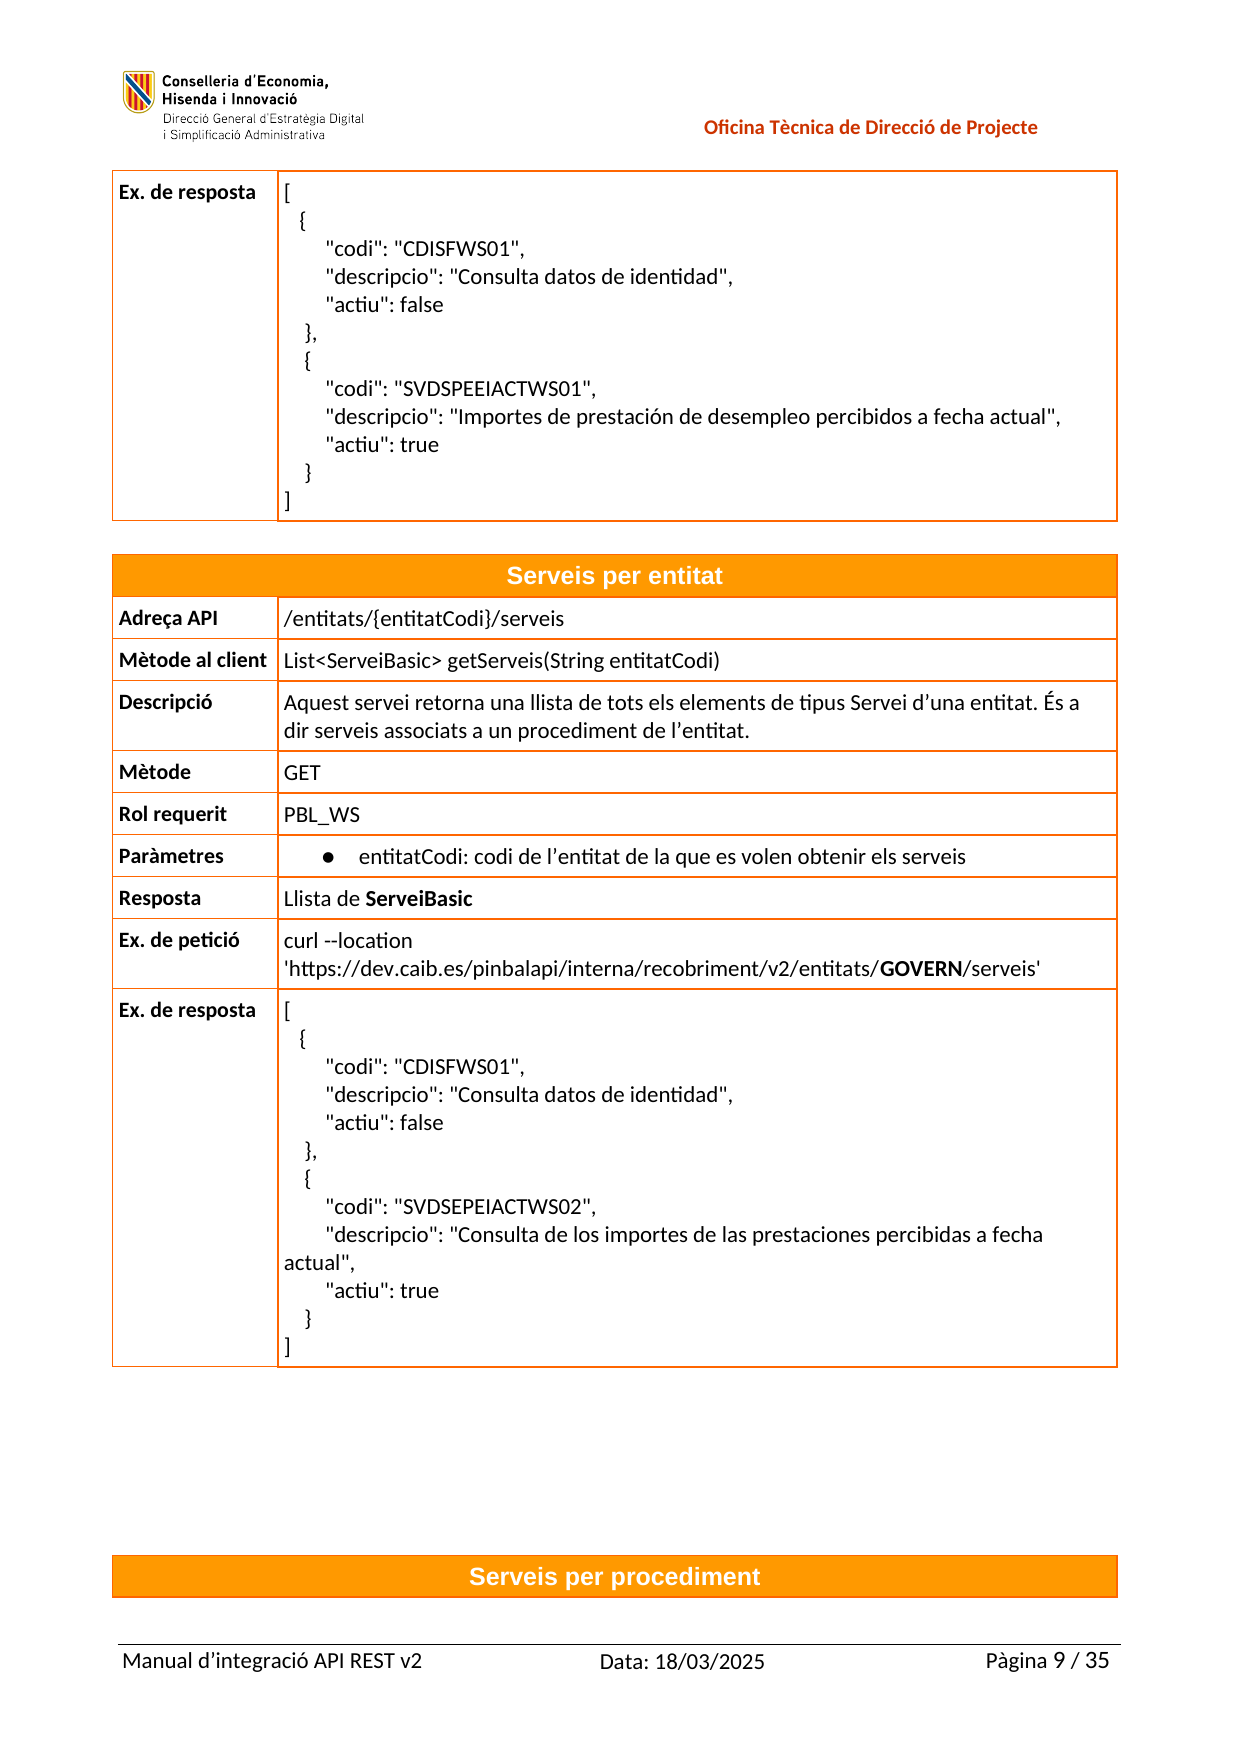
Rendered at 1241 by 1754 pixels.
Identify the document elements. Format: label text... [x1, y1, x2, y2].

table_cell Paràmetres [113, 835, 277, 876]
table_cell /entitats/{entitatCodi}/serveis [279, 598, 1116, 638]
table_cell Resposta [113, 877, 277, 918]
table_cell Rol requerit [113, 793, 277, 834]
table_cell [ { "codi": "CDISFWS01", "descripcio": "Consulta datos de identidad", "actiu": false }, { "codi": "SVDSPEEIACTWS01", "descripcio": "Importes de prestación de desempleo percibidos a fecha actual", "actiu": true } ] [279, 172, 1116, 520]
table_cell entitatCodi: codi de l’entitat de la que es volen obtenir els serveis [279, 836, 1116, 876]
picture [118, 62, 368, 151]
table_cell GET [279, 752, 1116, 792]
table_cell Ex. de petició [113, 919, 277, 988]
table_cell Mètode [113, 751, 277, 792]
table_cell Adreça API [113, 597, 277, 638]
table_header Serveis per procediment [113, 1556, 1116, 1596]
table_cell Mètode al client [113, 639, 277, 680]
table_cell [ { "codi": "CDISFWS01", "descripcio": "Consulta datos de identidad", "actiu": false }, { "codi": "SVDSEPEIACTWS02", "descripcio": "Consulta de los importes de las prestaciones percibidas a fecha actual", "actiu": true } ] [279, 990, 1116, 1366]
table_cell Ex. de resposta [113, 171, 277, 520]
table_cell curl --location 'https://dev.caib.es/pinbalapi/interna/recobriment/v2/entitats/GOVERN/serveis' [279, 920, 1116, 988]
table_cell List<ServeiBasic> getServeis(String entitatCodi) [279, 640, 1116, 680]
table_cell Descripció [113, 681, 277, 750]
table_cell Aquest servei retorna una llista de tots els elements de tipus Servei d’una entitat. És a dir serveis associats a un procediment de l’entitat. [279, 682, 1116, 750]
table_header Serveis per entitat [113, 555, 1116, 596]
table_cell Ex. de resposta [113, 989, 277, 1366]
table_cell PBL_WS [279, 794, 1116, 834]
table_cell Llista de ServeiBasic [279, 878, 1116, 918]
